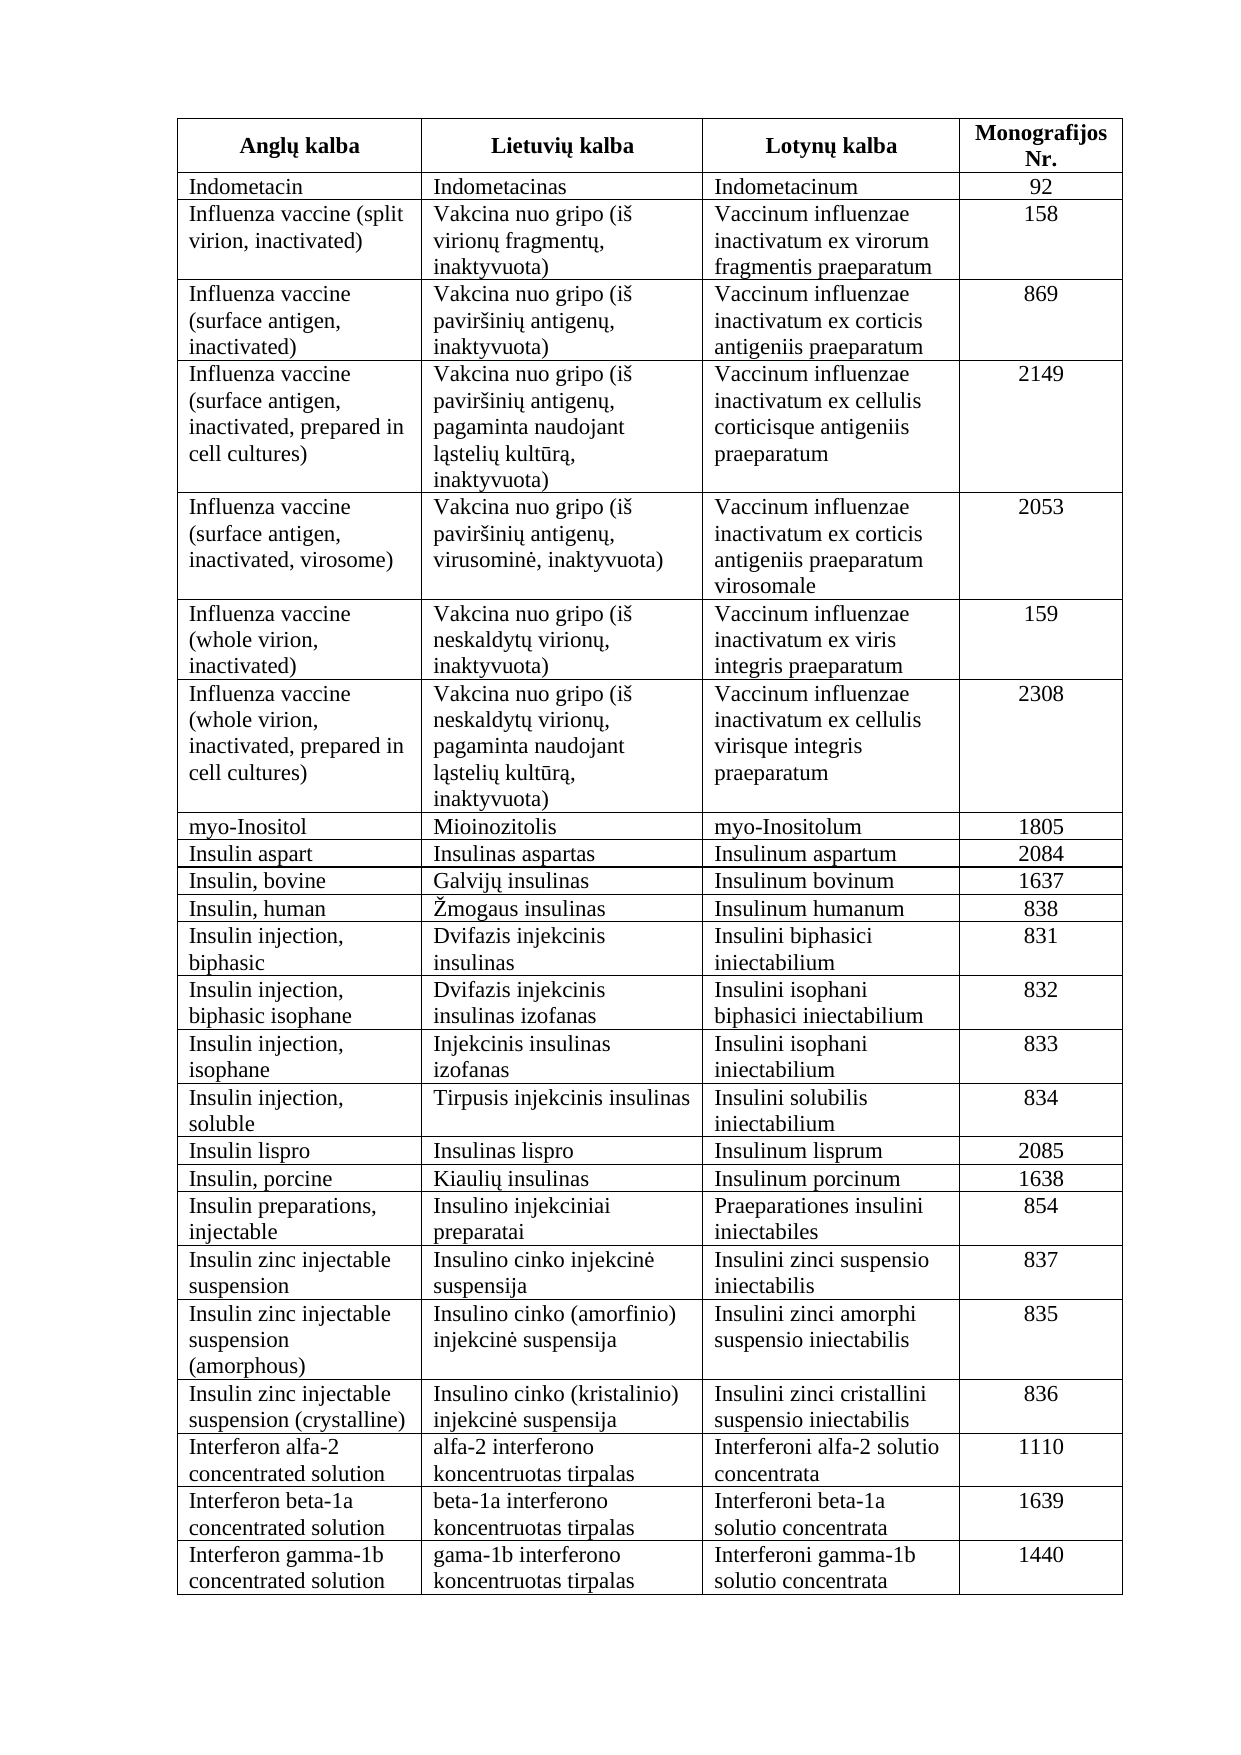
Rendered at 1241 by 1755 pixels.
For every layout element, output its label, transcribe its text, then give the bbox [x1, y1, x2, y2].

table_cell Insulino cinko (kristalinio) injekcinė suspensija [422, 1380, 702, 1432]
table_cell Indometacinas [422, 173, 702, 199]
table_cell gama-1b interferono koncentruotas tirpalas [422, 1541, 702, 1594]
table_cell Insulino cinko injekcinė suspensija [422, 1246, 702, 1298]
table_cell 159 [960, 600, 1122, 679]
table_cell Kiaulių insulinas [422, 1165, 702, 1191]
table_cell myo-Inositol [178, 813, 421, 839]
table_cell Interferon alfa-2 concentrated solution [178, 1434, 421, 1486]
table_cell Influenza vaccine (surface antigen, inactivated, prepared in cell cultures) [178, 361, 421, 492]
table_cell 2053 [960, 493, 1122, 599]
table_cell Vakcina nuo gripo (iš neskaldytų virionų, pagaminta naudojant ląstelių kultūrą, inaktyvuota) [422, 680, 702, 812]
table_cell 1805 [960, 813, 1122, 839]
table_cell Vaccinum influenzae inactivatum ex virorum fragmentis praeparatum [703, 200, 959, 279]
table_cell Vakcina nuo gripo (iš paviršinių antigenų, virusominė, inaktyvuota) [422, 493, 702, 599]
table_cell Insulin, porcine [178, 1165, 421, 1191]
table_cell 838 [960, 895, 1122, 921]
table_cell Insulinum humanum [703, 895, 959, 921]
table_cell 1638 [960, 1165, 1122, 1191]
table_cell alfa-2 interferono koncentruotas tirpalas [422, 1434, 702, 1486]
table_cell 2084 [960, 840, 1122, 866]
table_cell Insulin, bovine [178, 868, 421, 894]
table_cell Influenza vaccine (whole virion, inactivated, prepared in cell cultures) [178, 680, 421, 812]
table_cell Insulini solubilis iniectabilium [703, 1084, 959, 1136]
table_header Monografijos Nr. [960, 119, 1122, 172]
table_cell Vaccinum influenzae inactivatum ex cellulis corticisque antigeniis praeparatum [703, 361, 959, 492]
table_cell Tirpusis injekcinis insulinas [422, 1084, 702, 1136]
table_cell 832 [960, 976, 1122, 1029]
table_cell Vaccinum influenzae inactivatum ex viris integris praeparatum [703, 600, 959, 679]
table_cell 1110 [960, 1434, 1122, 1486]
table_cell 831 [960, 922, 1122, 975]
table_cell 158 [960, 200, 1122, 279]
table_cell Insulini zinci cristallini suspensio iniectabilis [703, 1380, 959, 1432]
table_cell 2149 [960, 361, 1122, 492]
table_cell 1637 [960, 868, 1122, 894]
table_cell Praeparationes insulini iniectabiles [703, 1192, 959, 1245]
table_cell Insulin lispro [178, 1137, 421, 1164]
table_cell 835 [960, 1300, 1122, 1379]
table_cell Influenza vaccine (surface antigen, inactivated) [178, 280, 421, 359]
table_cell Insulino cinko (amorfinio) injekcinė suspensija [422, 1300, 702, 1379]
table_cell Insulinas lispro [422, 1137, 702, 1164]
table_cell Insulin zinc injectable suspension (crystalline) [178, 1380, 421, 1432]
table_cell Vakcina nuo gripo (iš virionų fragmentų, inaktyvuota) [422, 200, 702, 279]
table_cell Vaccinum influenzae inactivatum ex cellulis virisque integris praeparatum [703, 680, 959, 812]
table_cell Interferoni beta-1a solutio concentrata [703, 1487, 959, 1540]
table_cell Vaccinum influenzae inactivatum ex corticis antigeniis praeparatum virosomale [703, 493, 959, 599]
table_cell Influenza vaccine (split virion, inactivated) [178, 200, 421, 279]
table_cell Interferon beta-1a concentrated solution [178, 1487, 421, 1540]
table_cell Interferoni gamma-1b solutio concentrata [703, 1541, 959, 1594]
table_cell 1440 [960, 1541, 1122, 1594]
table_header Lietuvių kalba [422, 119, 702, 172]
table_cell Insulini zinci suspensio iniectabilis [703, 1246, 959, 1298]
table_cell 2308 [960, 680, 1122, 812]
table_cell Insulin injection, soluble [178, 1084, 421, 1136]
table_cell 833 [960, 1030, 1122, 1082]
table_cell Insulin injection, biphasic isophane [178, 976, 421, 1029]
table_cell Vaccinum influenzae inactivatum ex corticis antigeniis praeparatum [703, 280, 959, 359]
table_cell Insulin aspart [178, 840, 421, 866]
table_cell Mioinozitolis [422, 813, 702, 839]
table_cell beta-1a interferono koncentruotas tirpalas [422, 1487, 702, 1540]
table_cell Interferoni alfa-2 solutio concentrata [703, 1434, 959, 1486]
table_cell 836 [960, 1380, 1122, 1432]
table_cell Insulino injekciniai preparatai [422, 1192, 702, 1245]
table_cell Insulin injection, isophane [178, 1030, 421, 1082]
table_cell 834 [960, 1084, 1122, 1136]
table_cell Dvifazis injekcinis insulinas [422, 922, 702, 975]
table_cell Insulini isophani iniectabilium [703, 1030, 959, 1082]
table_cell Influenza vaccine (whole virion, inactivated) [178, 600, 421, 679]
table_cell 92 [960, 173, 1122, 199]
table_cell 2085 [960, 1137, 1122, 1164]
table_cell Insulini isophani biphasici iniectabilium [703, 976, 959, 1029]
table_cell 1639 [960, 1487, 1122, 1540]
table_cell Insulinum aspartum [703, 840, 959, 866]
table_cell Vakcina nuo gripo (iš paviršinių antigenų, pagaminta naudojant ląstelių kultūrą, inaktyvuota) [422, 361, 702, 492]
table_cell Indometacinum [703, 173, 959, 199]
table_cell Dvifazis injekcinis insulinas izofanas [422, 976, 702, 1029]
table_cell Indometacin [178, 173, 421, 199]
table_cell Insulinum lisprum [703, 1137, 959, 1164]
table_cell Insulinum bovinum [703, 868, 959, 894]
table_cell Žmogaus insulinas [422, 895, 702, 921]
table_cell Injekcinis insulinas izofanas [422, 1030, 702, 1082]
table_header Anglų kalba [178, 119, 421, 172]
table_cell Galvijų insulinas [422, 868, 702, 894]
table_cell Insulin injection, biphasic [178, 922, 421, 975]
table_cell Influenza vaccine (surface antigen, inactivated, virosome) [178, 493, 421, 599]
table_cell Insulinum porcinum [703, 1165, 959, 1191]
table_cell myo-Inositolum [703, 813, 959, 839]
table_cell 869 [960, 280, 1122, 359]
table_cell Vakcina nuo gripo (iš neskaldytų virionų, inaktyvuota) [422, 600, 702, 679]
table_cell Insulin preparations, injectable [178, 1192, 421, 1245]
table_cell Insulini zinci amorphi suspensio iniectabilis [703, 1300, 959, 1379]
table_cell Insulin zinc injectable suspension (amorphous) [178, 1300, 421, 1379]
table_cell Vakcina nuo gripo (iš paviršinių antigenų, inaktyvuota) [422, 280, 702, 359]
table_cell Insulinas aspartas [422, 840, 702, 866]
table_cell Interferon gamma-1b concentrated solution [178, 1541, 421, 1594]
table_header Lotynų kalba [703, 119, 959, 172]
table_cell 837 [960, 1246, 1122, 1298]
table_cell Insulin, human [178, 895, 421, 921]
table_cell Insulini biphasici iniectabilium [703, 922, 959, 975]
table_cell 854 [960, 1192, 1122, 1245]
table_cell Insulin zinc injectable suspension [178, 1246, 421, 1298]
